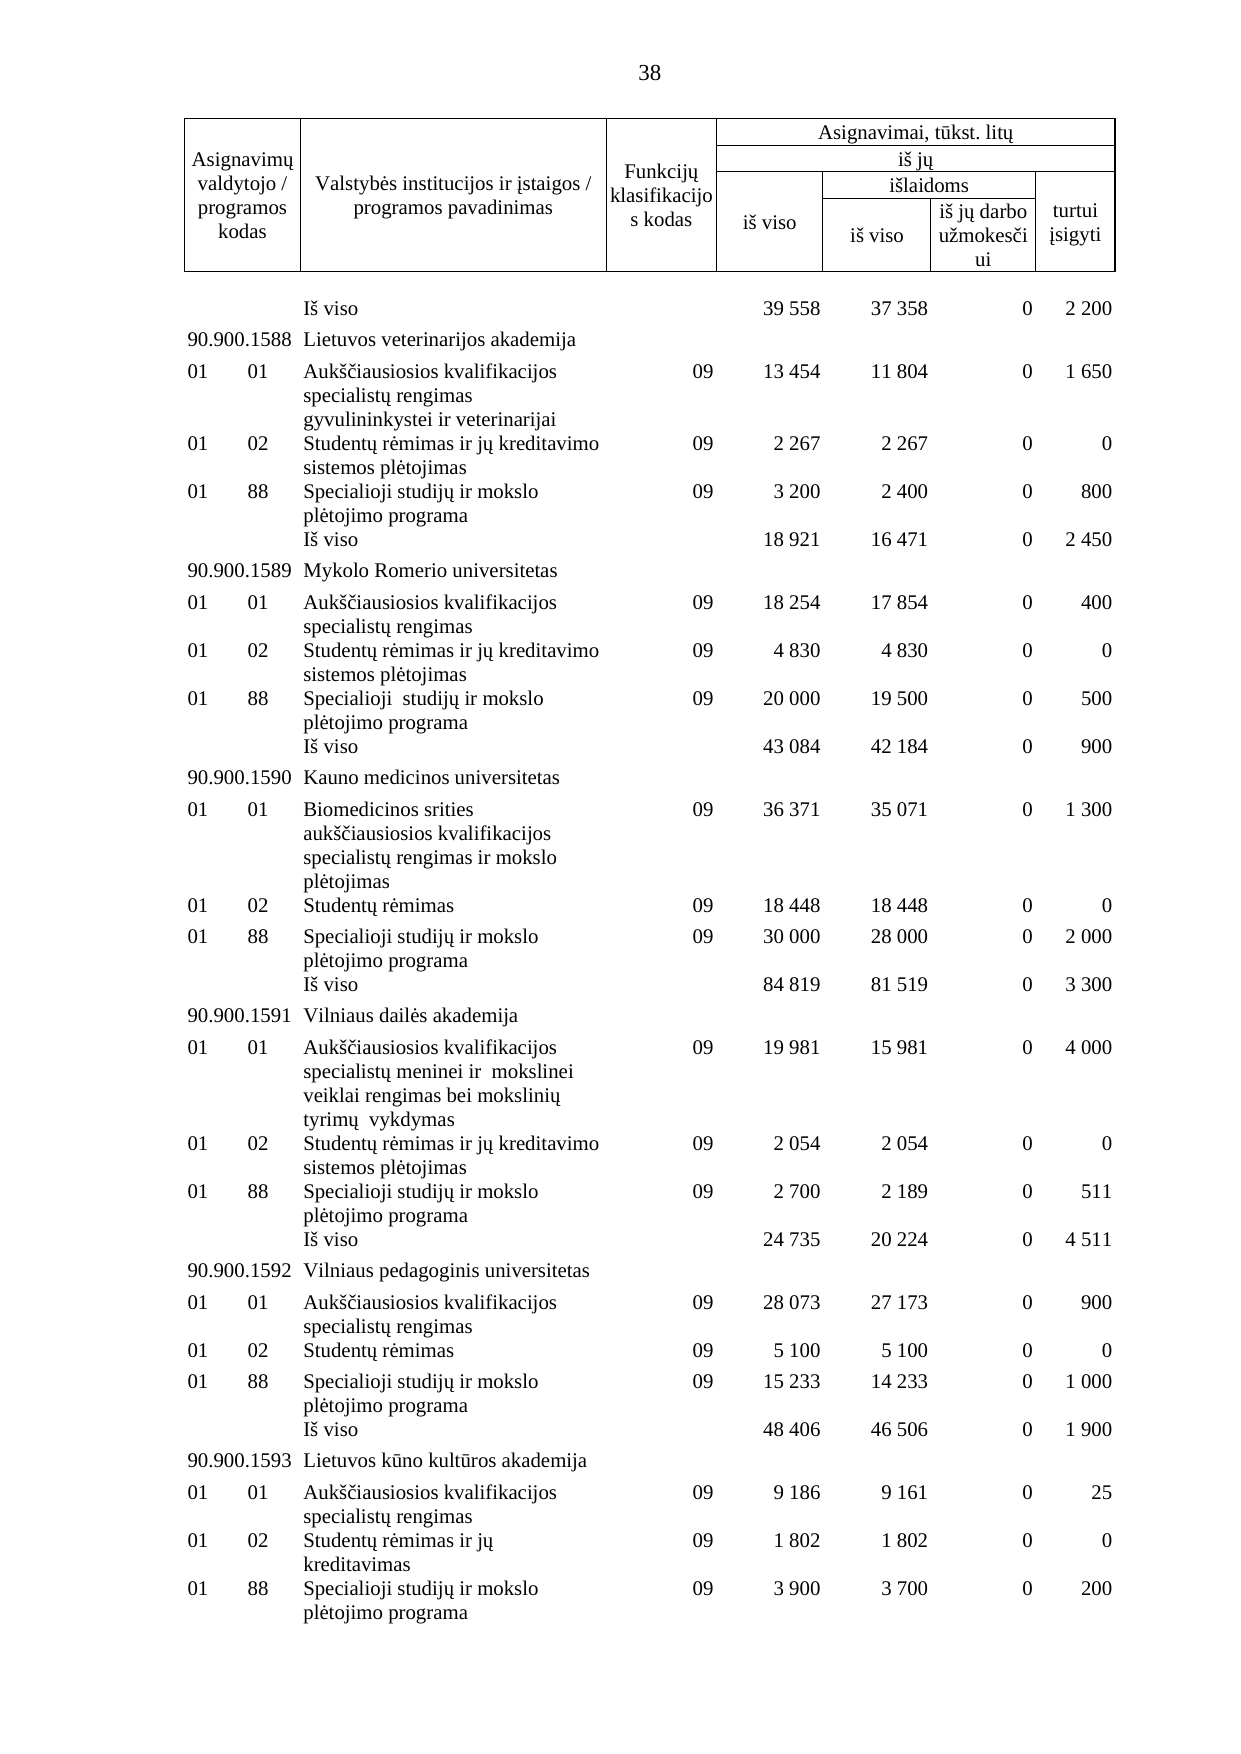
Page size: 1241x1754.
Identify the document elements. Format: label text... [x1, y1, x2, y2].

table_cell 09 [606, 1528, 716, 1576]
table_cell Studentų rėmimas ir jų kreditavimo sistemos plėtojimas [300, 431, 606, 479]
table_cell 01 [245, 1480, 300, 1528]
table_cell 01 [184, 1576, 244, 1624]
table_cell 0 [931, 1338, 1035, 1369]
table_header Valstybės institucijos ir įstaigos / programos pavadinimas [301, 119, 606, 271]
table_cell Studentų rėmimas [300, 893, 606, 924]
table_cell 01 [184, 1179, 244, 1227]
table_cell 09 [606, 479, 716, 527]
table_cell [606, 972, 716, 1003]
table_cell 01 [184, 1369, 244, 1417]
table_cell 81 519 [823, 972, 931, 1003]
table_cell 0 [931, 296, 1035, 327]
table_cell Studentų rėmimas ir jų kreditavimo sistemos plėtojimas [300, 1131, 606, 1179]
table_cell 900 [1035, 1290, 1115, 1338]
table_cell 01 [184, 479, 244, 527]
table_cell 01 [184, 638, 244, 686]
table_header Asignavimų valdytojo / programos kodas [185, 119, 300, 271]
table_cell Iš viso [300, 527, 606, 558]
table_cell 800 [1035, 479, 1115, 527]
table_cell 24 735 [716, 1227, 823, 1258]
table_cell [184, 527, 244, 558]
table_cell Specialioji studijų ir mokslo plėtojimo programa [300, 924, 606, 972]
table_cell 90.900.1590 [184, 765, 300, 796]
table_cell [716, 558, 823, 589]
table_cell 3 300 [1035, 972, 1115, 1003]
table_cell 4 830 [716, 638, 823, 686]
table_cell Aukščiausiosios kvalifikacijos specialistų rengimas [300, 1480, 606, 1528]
table_cell 01 [245, 359, 300, 431]
table_cell 36 371 [716, 796, 823, 893]
table_cell 2 000 [1035, 924, 1115, 972]
table_cell 511 [1035, 1179, 1115, 1227]
table_cell [184, 734, 244, 765]
table_cell Specialioji studijų ir mokslo plėtojimo programa [300, 1179, 606, 1227]
table_cell 2 267 [716, 431, 823, 479]
table_cell [245, 734, 300, 765]
table_cell [931, 328, 1035, 359]
table_cell 48 406 [716, 1417, 823, 1448]
table_cell 02 [245, 638, 300, 686]
table_cell [823, 1003, 931, 1034]
table_cell [1035, 1258, 1115, 1289]
table_cell 1 650 [1035, 359, 1115, 431]
table_cell 88 [245, 1179, 300, 1227]
table_cell 01 [184, 359, 244, 431]
table_cell 90.900.1588 [184, 328, 300, 359]
table_cell 0 [931, 1131, 1035, 1179]
table_cell 11 804 [823, 359, 931, 431]
table_cell 09 [606, 1576, 716, 1624]
table_cell 0 [931, 1179, 1035, 1227]
table_cell 46 506 [823, 1417, 931, 1448]
table_cell 02 [245, 1528, 300, 1576]
table_cell 2 054 [823, 1131, 931, 1179]
table_cell 0 [931, 638, 1035, 686]
table_cell 0 [931, 1369, 1035, 1417]
table_cell 09 [606, 590, 716, 638]
table_cell 09 [606, 924, 716, 972]
table_cell 3 700 [823, 1576, 931, 1624]
table_cell iš jų [717, 146, 1114, 171]
table_cell 19 500 [823, 686, 931, 734]
table_cell Mykolo Romerio universitetas [300, 558, 606, 589]
table_cell 01 [184, 893, 244, 924]
table_cell [606, 1417, 716, 1448]
table_cell 0 [1035, 431, 1115, 479]
table_cell 400 [1035, 590, 1115, 638]
table_cell [931, 558, 1035, 589]
table_cell Biomedicinos srities aukščiausiosios kvalifikacijos specialistų rengimas ir mokslo plėtojimas [300, 796, 606, 893]
table_cell 2 200 [1035, 296, 1115, 327]
table_cell 88 [245, 686, 300, 734]
table_cell [823, 1258, 931, 1289]
table_cell 17 854 [823, 590, 931, 638]
table_cell Specialioji studijų ir mokslo plėtojimo programa [300, 1369, 606, 1417]
table_cell 42 184 [823, 734, 931, 765]
table_cell Iš viso [300, 1417, 606, 1448]
table_cell 09 [606, 1179, 716, 1227]
table_cell 27 173 [823, 1290, 931, 1338]
table_cell 16 471 [823, 527, 931, 558]
table_cell [606, 734, 716, 765]
table_cell 18 254 [716, 590, 823, 638]
table_cell 88 [245, 1369, 300, 1417]
table_cell 88 [245, 1576, 300, 1624]
table_cell [716, 1448, 823, 1479]
table_cell Specialioji studijų ir mokslo plėtojimo programa [300, 479, 606, 527]
table_cell 1 900 [1035, 1417, 1115, 1448]
table_cell Aukščiausiosios kvalifikacijos specialistų rengimas gyvulininkystei ir veterinarijai [300, 359, 606, 431]
table_cell 37 358 [823, 296, 931, 327]
table_cell [245, 972, 300, 1003]
table_cell [606, 1003, 716, 1034]
table_cell 2 400 [823, 479, 931, 527]
table_cell [823, 328, 931, 359]
table_cell [184, 296, 244, 327]
table_cell 2 189 [823, 1179, 931, 1227]
table_cell [245, 1417, 300, 1448]
table_cell 9 186 [716, 1480, 823, 1528]
table_cell [931, 1448, 1035, 1479]
table_cell 13 454 [716, 359, 823, 431]
table_cell iš viso [823, 199, 930, 271]
table_cell iš jų darbo užmokesčiui [931, 199, 1035, 271]
table_cell 09 [606, 1369, 716, 1417]
table_cell Aukščiausiosios kvalifikacijos specialistų rengimas [300, 1290, 606, 1338]
table_cell Vilniaus pedagoginis universitetas [300, 1258, 606, 1289]
table_cell Studentų rėmimas ir jų kreditavimo sistemos plėtojimas [300, 638, 606, 686]
table_cell [1035, 328, 1115, 359]
table_cell [606, 527, 716, 558]
table_cell 3 200 [716, 479, 823, 527]
table_cell [184, 272, 1115, 296]
table_cell Kauno medicinos universitetas [300, 765, 606, 796]
table_cell 20 000 [716, 686, 823, 734]
table_cell 90.900.1592 [184, 1258, 300, 1289]
table_cell 09 [606, 686, 716, 734]
table_cell 0 [931, 796, 1035, 893]
table_cell 15 981 [823, 1035, 931, 1131]
table_cell 4 511 [1035, 1227, 1115, 1258]
table_cell 18 448 [823, 893, 931, 924]
table_cell 09 [606, 1035, 716, 1131]
table_cell 02 [245, 1338, 300, 1369]
table_cell Iš viso [300, 296, 606, 327]
table_cell 0 [931, 1576, 1035, 1624]
table_cell [716, 765, 823, 796]
table_header Funkcijų klasifikacijos kodas [607, 119, 716, 271]
table_cell 0 [931, 686, 1035, 734]
table_cell 0 [931, 479, 1035, 527]
table_cell 19 981 [716, 1035, 823, 1131]
table_cell [184, 1227, 244, 1258]
table_cell 01 [184, 1338, 244, 1369]
table_cell Aukščiausiosios kvalifikacijos specialistų rengimas [300, 590, 606, 638]
table_cell [606, 328, 716, 359]
table_cell Lietuvos veterinarijos akademija [300, 328, 606, 359]
table_cell 1 802 [823, 1528, 931, 1576]
table_cell 0 [931, 359, 1035, 431]
table_cell [606, 1448, 716, 1479]
table_cell [716, 1003, 823, 1034]
table_cell 14 233 [823, 1369, 931, 1417]
table_cell 0 [1035, 1528, 1115, 1576]
table_cell [1035, 765, 1115, 796]
table_cell 0 [931, 1035, 1035, 1131]
table_cell 0 [1035, 1131, 1115, 1179]
table_cell Specialioji studijų ir mokslo plėtojimo programa [300, 686, 606, 734]
table_cell Vilniaus dailės akademija [300, 1003, 606, 1034]
table_cell [606, 765, 716, 796]
table_cell 09 [606, 1131, 716, 1179]
table_cell [184, 972, 244, 1003]
table_cell 01 [245, 1290, 300, 1338]
table_cell 28 073 [716, 1290, 823, 1338]
table_cell [606, 296, 716, 327]
table_cell 15 233 [716, 1369, 823, 1417]
table_cell 09 [606, 638, 716, 686]
table_cell [606, 558, 716, 589]
table_cell [184, 1417, 244, 1448]
table_cell 01 [184, 590, 244, 638]
table_cell 4 000 [1035, 1035, 1115, 1131]
table_cell 01 [184, 924, 244, 972]
table_cell 01 [184, 1131, 244, 1179]
table_cell 90.900.1593 [184, 1448, 300, 1479]
table_cell 28 000 [823, 924, 931, 972]
table_cell 5 100 [823, 1338, 931, 1369]
table_cell 2 267 [823, 431, 931, 479]
table_cell 01 [184, 1035, 244, 1131]
table_cell 09 [606, 1480, 716, 1528]
table_cell [245, 296, 300, 327]
table_cell Aukščiausiosios kvalifikacijos specialistų meninei ir mokslinei veiklai rengimas bei mokslinių tyrimų vykdymas [300, 1035, 606, 1131]
table_cell 02 [245, 431, 300, 479]
table_cell 0 [931, 893, 1035, 924]
table_cell Iš viso [300, 734, 606, 765]
table_cell [823, 558, 931, 589]
table_cell 500 [1035, 686, 1115, 734]
table_cell 01 [245, 590, 300, 638]
table_cell 1 802 [716, 1528, 823, 1576]
table_cell Lietuvos kūno kultūros akademija [300, 1448, 606, 1479]
table_cell 0 [1035, 638, 1115, 686]
table_cell 0 [931, 590, 1035, 638]
table_cell 88 [245, 479, 300, 527]
table_cell [931, 765, 1035, 796]
table_cell 2 450 [1035, 527, 1115, 558]
table_cell 0 [931, 972, 1035, 1003]
table_cell 35 071 [823, 796, 931, 893]
table_cell 09 [606, 359, 716, 431]
table_cell 1 000 [1035, 1369, 1115, 1417]
table_cell 90.900.1591 [184, 1003, 300, 1034]
table_cell [716, 1258, 823, 1289]
table_cell 3 900 [716, 1576, 823, 1624]
table_cell 5 100 [716, 1338, 823, 1369]
table_cell 0 [931, 924, 1035, 972]
table_cell 01 [245, 796, 300, 893]
table_cell 09 [606, 893, 716, 924]
table_cell [1035, 1448, 1115, 1479]
table_cell 01 [184, 796, 244, 893]
table_cell 0 [931, 734, 1035, 765]
table_cell 18 448 [716, 893, 823, 924]
table_cell 30 000 [716, 924, 823, 972]
table_cell Iš viso [300, 972, 606, 1003]
table_cell 0 [931, 1417, 1035, 1448]
table_cell 0 [1035, 893, 1115, 924]
table_cell 09 [606, 796, 716, 893]
table_cell 900 [1035, 734, 1115, 765]
table_cell 90.900.1589 [184, 558, 300, 589]
table_cell Specialioji studijų ir mokslo plėtojimo programa [300, 1576, 606, 1624]
table_cell 20 224 [823, 1227, 931, 1258]
table_cell iš viso [717, 172, 822, 271]
table_cell Iš viso [300, 1227, 606, 1258]
table_cell 18 921 [716, 527, 823, 558]
table_cell išlaidoms [823, 172, 1035, 198]
table_cell 01 [245, 1035, 300, 1131]
table_cell [1035, 558, 1115, 589]
table_cell 9 161 [823, 1480, 931, 1528]
table_cell [716, 328, 823, 359]
table_cell 01 [184, 1480, 244, 1528]
table_cell 84 819 [716, 972, 823, 1003]
table_cell Studentų rėmimas [300, 1338, 606, 1369]
table_cell [606, 1227, 716, 1258]
table_cell 0 [931, 1227, 1035, 1258]
table_cell 200 [1035, 1576, 1115, 1624]
table_cell 09 [606, 1290, 716, 1338]
table_cell 25 [1035, 1480, 1115, 1528]
table_cell 01 [184, 1528, 244, 1576]
table_cell 39 558 [716, 296, 823, 327]
table_cell [1035, 1003, 1115, 1034]
table_cell 2 054 [716, 1131, 823, 1179]
table_cell 0 [1035, 1338, 1115, 1369]
table_cell 1 300 [1035, 796, 1115, 893]
table_cell [245, 527, 300, 558]
table_cell 09 [606, 431, 716, 479]
table_cell 01 [184, 686, 244, 734]
table_cell 4 830 [823, 638, 931, 686]
table_cell 01 [184, 1290, 244, 1338]
table_cell 0 [931, 1290, 1035, 1338]
table_cell 02 [245, 893, 300, 924]
table_header Asignavimai, tūkst. litų [717, 119, 1114, 145]
table_cell 01 [184, 431, 244, 479]
table_cell 0 [931, 431, 1035, 479]
table_cell 0 [931, 527, 1035, 558]
table_cell [931, 1003, 1035, 1034]
table_cell 09 [606, 1338, 716, 1369]
table_cell 2 700 [716, 1179, 823, 1227]
table_cell [606, 1258, 716, 1289]
table_cell turtui įsigyti [1036, 172, 1114, 271]
table_cell 43 084 [716, 734, 823, 765]
table_cell 02 [245, 1131, 300, 1179]
table_cell [823, 1448, 931, 1479]
table_cell 0 [931, 1528, 1035, 1576]
table_cell [823, 765, 931, 796]
table_cell [245, 1227, 300, 1258]
table_cell 88 [245, 924, 300, 972]
table_cell [931, 1258, 1035, 1289]
table_cell Studentų rėmimas ir jų kreditavimas [300, 1528, 606, 1576]
table_cell 0 [931, 1480, 1035, 1528]
